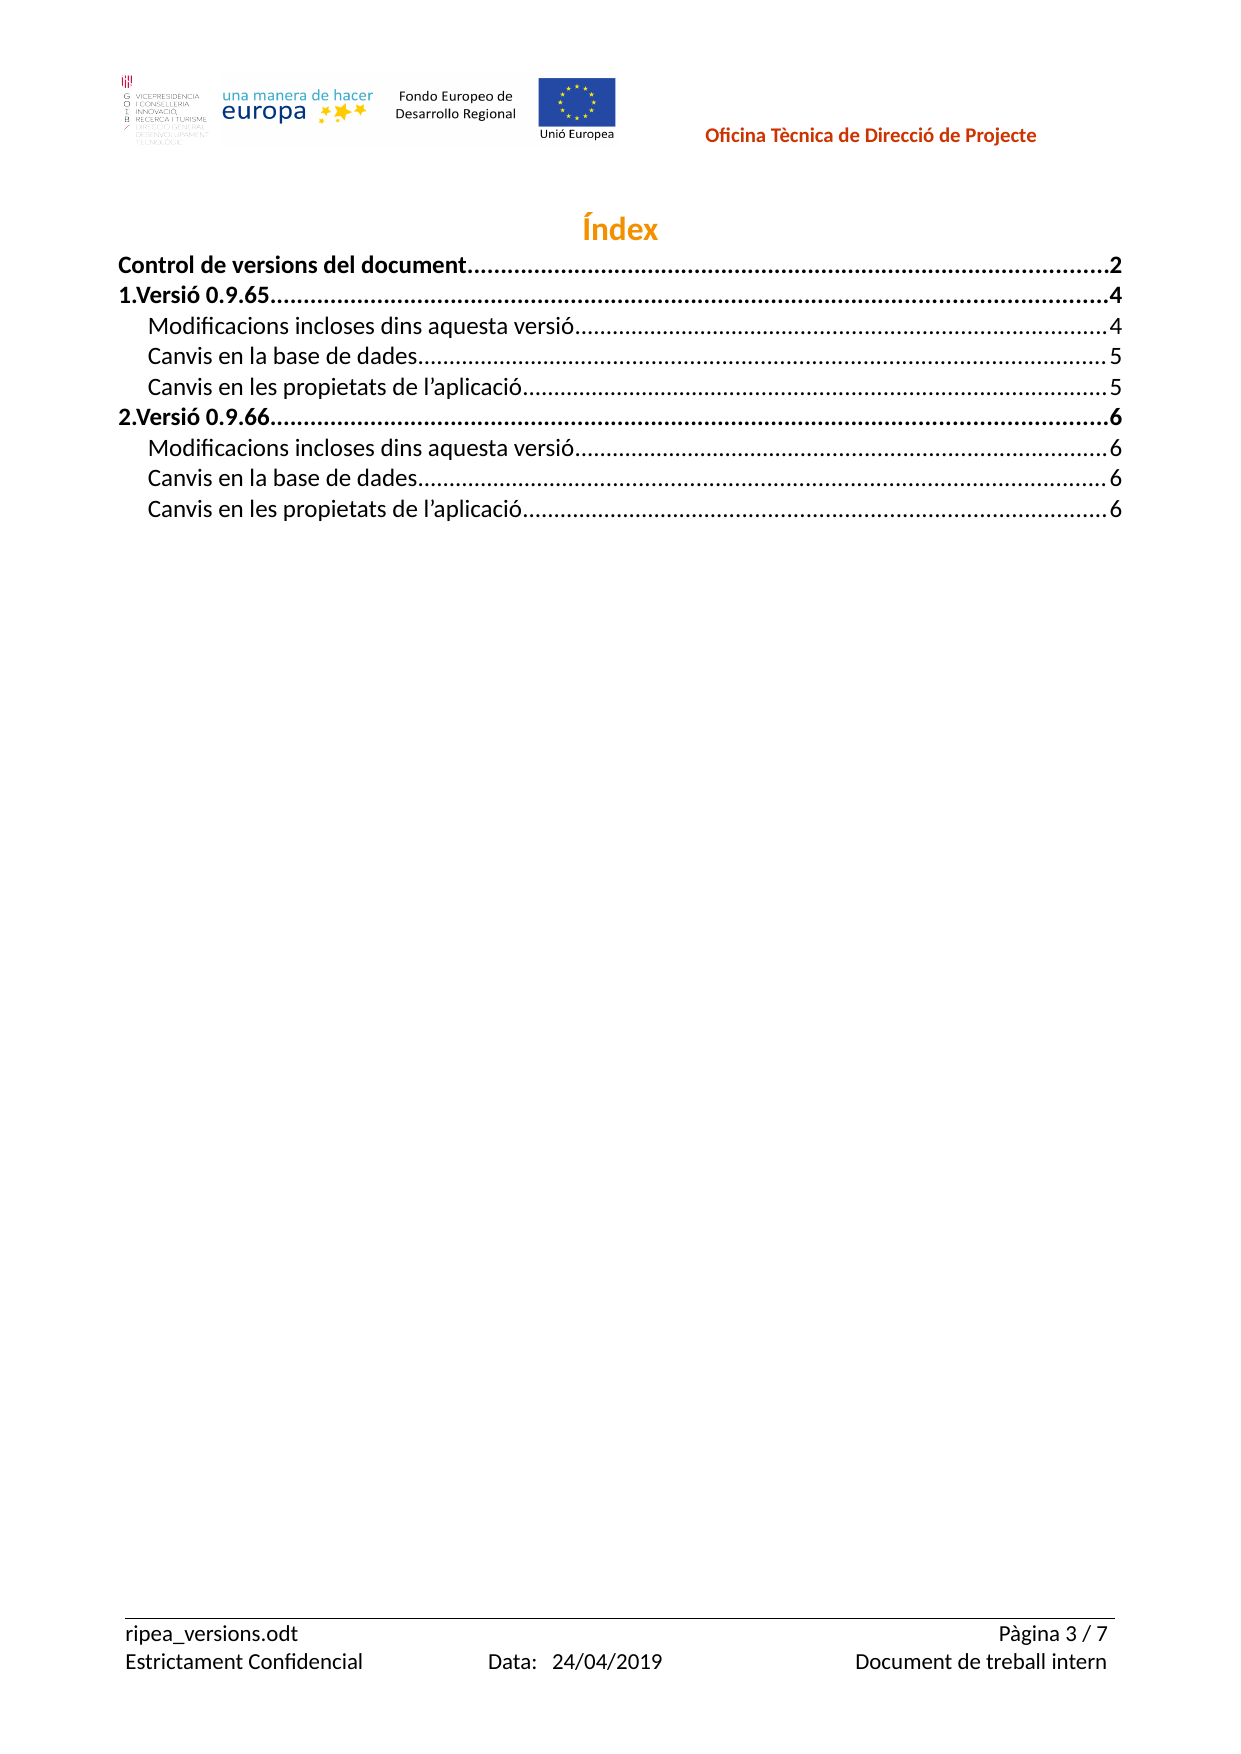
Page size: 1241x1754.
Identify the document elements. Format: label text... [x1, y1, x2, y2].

text 2.Versió 0.9.66 6 [118, 402, 1122, 432]
picture [219, 73, 621, 147]
text Índex [118, 208, 1122, 249]
text Canvis en la base de dades 5 [148, 341, 1122, 371]
picture [118, 73, 213, 147]
text Modificacions incloses dins aquesta versió 6 [148, 432, 1122, 463]
text Modificacions incloses dins aquesta versió 4 [148, 310, 1122, 341]
text Control de versions del document 2 [118, 249, 1122, 279]
text 1.Versió 0.9.65 4 [118, 279, 1122, 310]
text Canvis en la base de dades 6 [148, 463, 1122, 493]
text Canvis en les propietats de l’aplicació 6 [148, 493, 1122, 524]
text Canvis en les propietats de l’aplicació 5 [148, 371, 1122, 402]
